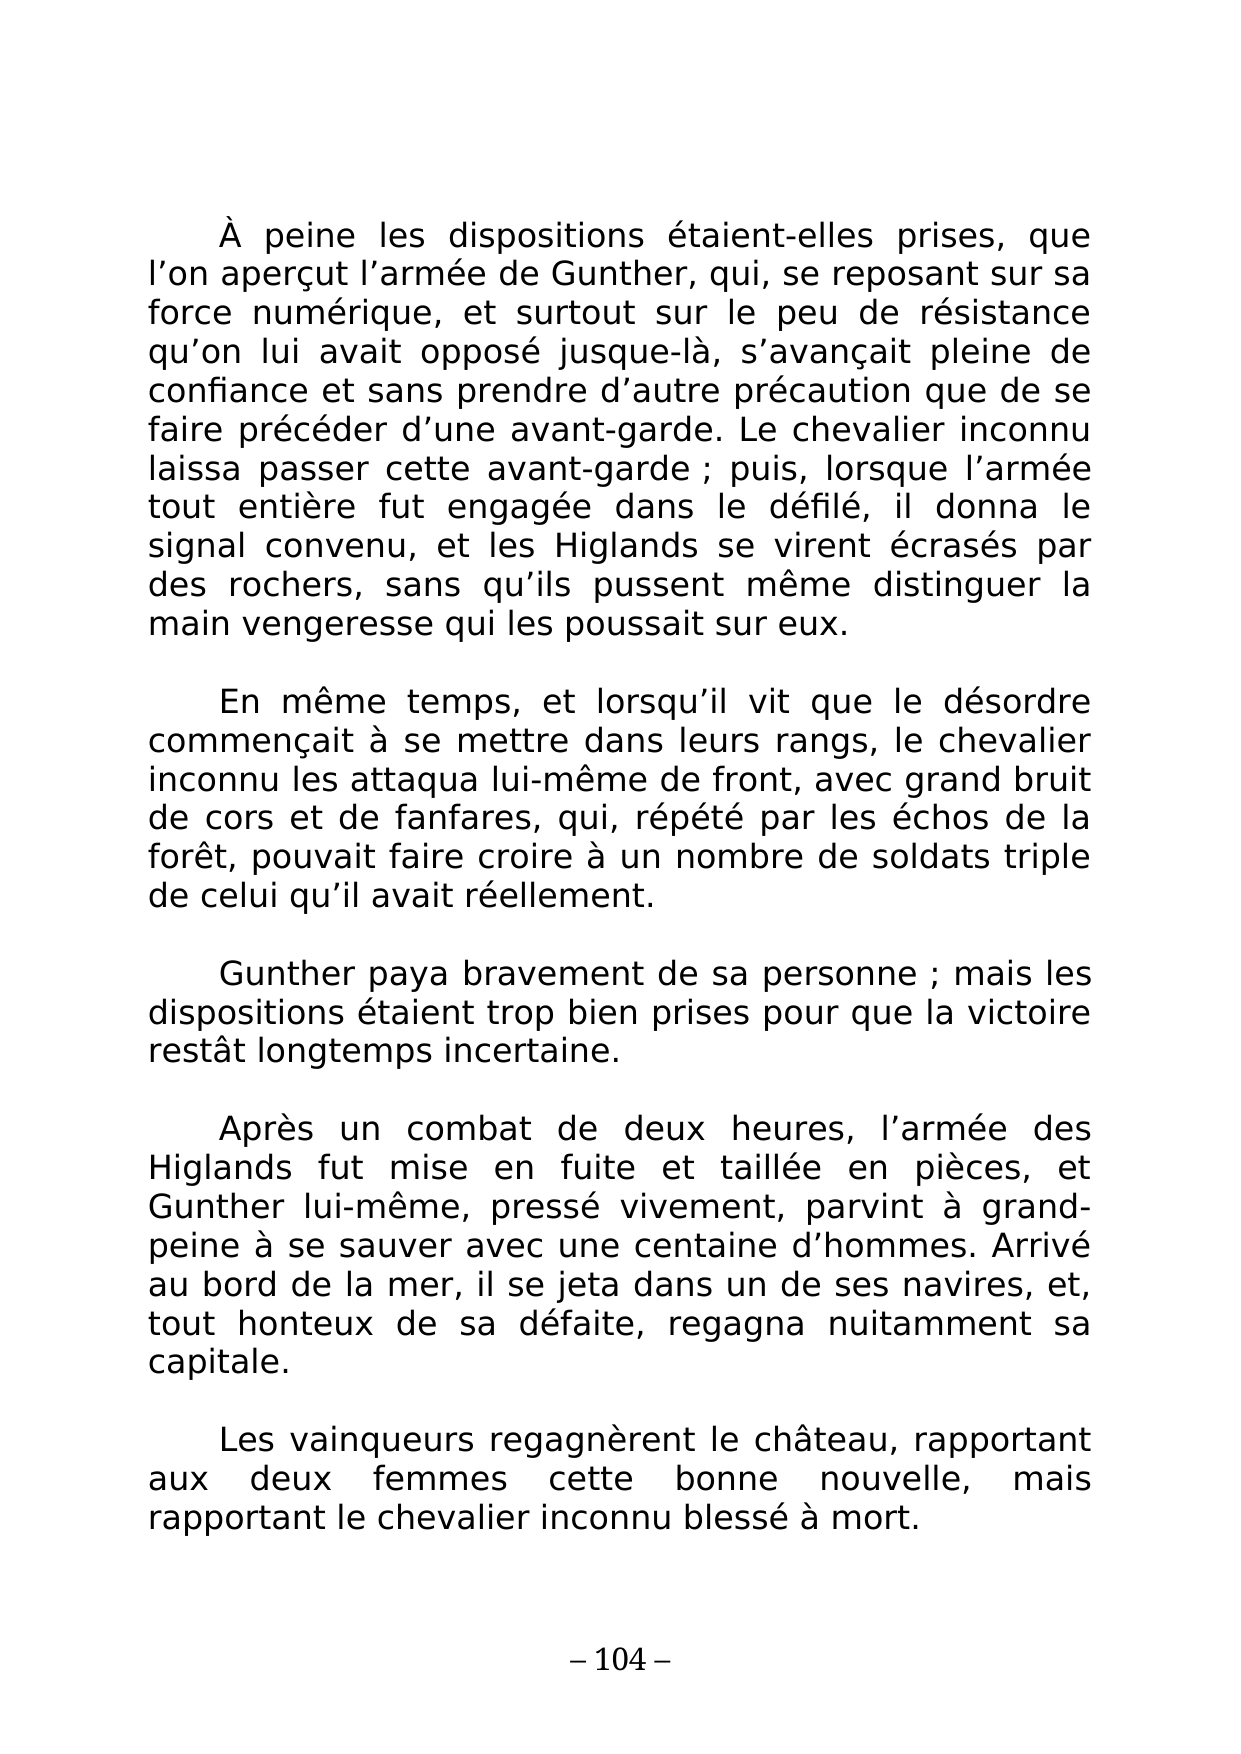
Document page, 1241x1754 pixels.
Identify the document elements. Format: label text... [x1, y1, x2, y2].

text Gunther paya bravement de sa personne ; mais les dispositions étaient trop bien prises pour que la victoire restât longtemps incertaine. [148, 954, 1092, 1071]
text En même temps, et lorsqu’il vit que le désordre commençait à se mettre dans leurs rangs, le chevalier inconnu les attaqua lui-même de front, avec grand bruit de cors et de fanfares, qui, répété par les échos de la forêt, pouvait faire croire à un nombre de soldats triple de celui qu’il avait réellement. [148, 682, 1092, 915]
text À peine les dispositions étaient-elles prises, que l’on aperçut l’armée de Gunther, qui, se reposant sur sa force numérique, et surtout sur le peu de résistance qu’on lui avait opposé jusque-là, s’avançait pleine de confiance et sans prendre d’autre précaution que de se faire précéder d’une avant-garde. Le chevalier inconnu laissa passer cette avant-garde ; puis, lorsque l’armée tout entière fut engagée dans le défilé, il donna le signal convenu, et les Higlands se virent écrasés par des rochers, sans qu’ils pussent même distinguer la main vengeresse qui les poussait sur eux. [148, 216, 1092, 643]
text Les vainqueurs regagnèrent le château, rapportant aux deux femmes cette bonne nouvelle, mais rapportant le chevalier inconnu blessé à mort. [148, 1421, 1092, 1537]
text Après un combat de deux heures, l’armée des Higlands fut mise en fuite et taillée en pièces, et Gunther lui-même, pressé vivement, parvint à grand-peine à se sauver avec une centaine d’hommes. Arrivé au bord de la mer, il se jeta dans un de ses navires, et, tout honteux de sa défaite, regagna nuitamment sa capitale. [148, 1110, 1092, 1382]
